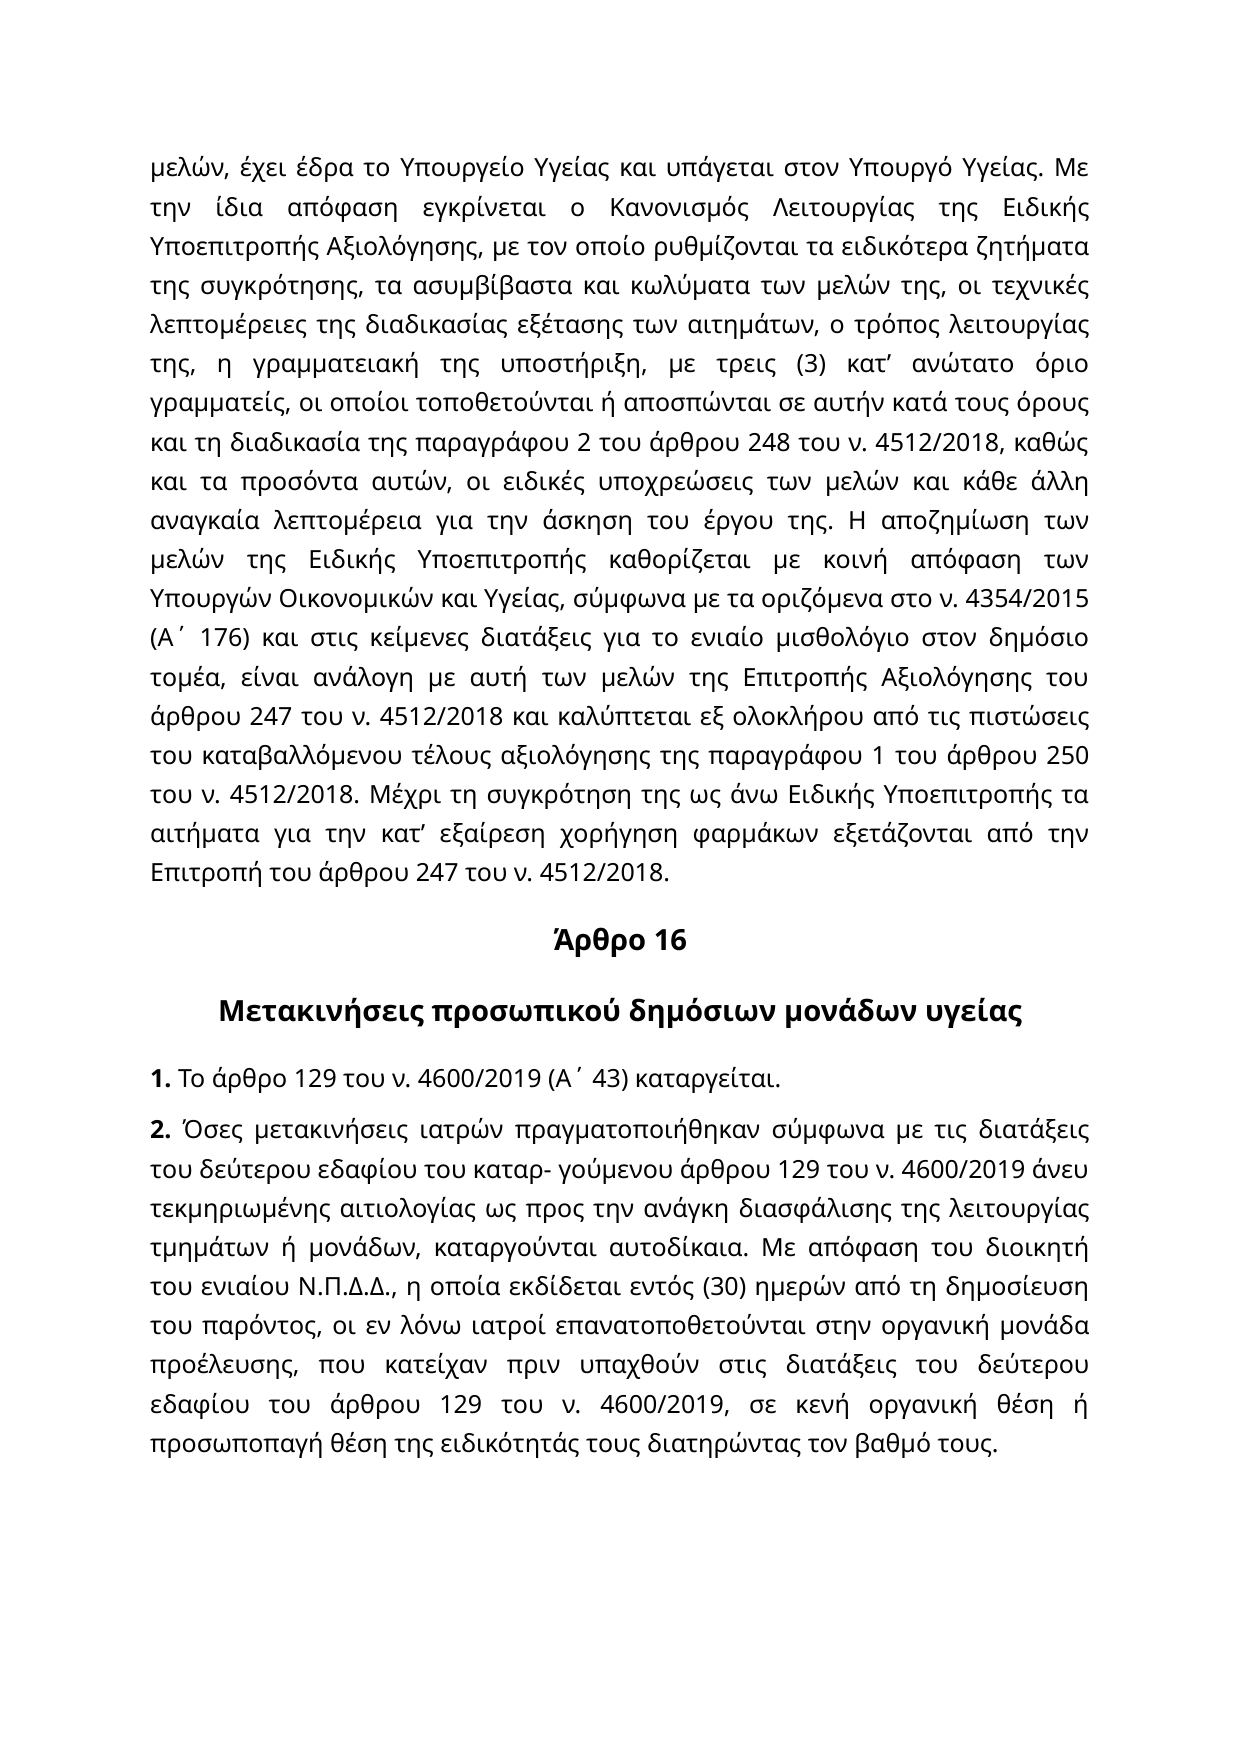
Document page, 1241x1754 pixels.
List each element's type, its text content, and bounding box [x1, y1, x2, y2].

text μελών, έχει έδρα το Υπουργείο Υγείας και υπάγεται στον Υπουργό Υγείας. Με την ίδια απόφαση εγκρίνεται ο Κανονισμός Λειτουργίας της Ειδικής Υποεπιτροπής Αξιολόγησης, με τον οποίο ρυθμίζονται τα ειδικότερα ζητήματα της συγκρότησης, τα ασυμβίβαστα και κωλύματα των μελών της, οι τεχνικές λεπτομέρειες της διαδικασίας εξέτασης των αιτημάτων, ο τρόπος λειτουργίας της, η γραμματειακή της υποστήριξη, με τρεις (3) κατ’ ανώτατο όριο γραμματείς, οι οποίοι τοποθετούνται ή αποσπώνται σε αυτήν κατά τους όρους και τη διαδικασία της παραγράφου 2 του άρθρου 248 του ν. 4512/2018, καθώς και τα προσόντα αυτών, οι ειδικές υποχρεώσεις των μελών και κάθε άλλη αναγκαία λεπτομέρεια για την άσκηση του έργου της. Η αποζημίωση των μελών της Ειδικής Υποεπιτροπής καθορίζεται με κοινή απόφαση των Υπουργών Οικονομικών και Υγείας, σύμφωνα με τα οριζόμενα στο ν. 4354/2015 (Α΄ 176) και στις κείμενες διατάξεις για το ενιαίο μισθολόγιο στον δημόσιο τομέα, είναι ανάλογη με αυτή των μελών της Επιτροπής Αξιολόγησης του άρθρου 247 του ν. 4512/2018 και καλύπτεται εξ ολοκλήρου από τις πιστώσεις του καταβαλλόμενου τέλους αξιολόγησης της παραγράφου 1 του άρθρου 250 του ν. 4512/2018. Μέχρι τη συγκρότηση της ως άνω Ειδικής Υποεπιτροπής τα αιτήματα για την κατ’ εξαίρεση χορήγηση φαρμάκων εξετάζονται από την Επιτροπή του άρθρου 247 του ν. 4512/2018. [150, 150, 1090, 889]
subtitle Μετακινήσεις προσωπικού δημόσιων μονάδων υγείας [150, 990, 1090, 1029]
text 2. Όσες μετακινήσεις ιατρών πραγματοποιήθηκαν σύμφωνα με τις διατάξεις του δεύτερου εδαφίου του καταρ- γούμενου άρθρου 129 του ν. 4600/2019 άνευ τεκμηριωμένης αιτιολογίας ως προς την ανάγκη διασφάλισης της λειτουργίας τμημάτων ή μονάδων, καταργούνται αυτοδίκαια. Με απόφαση του διοικητή του ενιαίου Ν.Π.Δ.Δ., η οποία εκδίδεται εντός (30) ημερών από τη δημοσίευση του παρόντος, οι εν λόνω ιατροί επανατοποθετούνται στην οργανική μονάδα προέλευσης, που κατείχαν πριν υπαχθούν στις διατάξεις του δεύτερου εδαφίου του άρθρου 129 του ν. 4600/2019, σε κενή οργανική θέση ή προσωποπαγή θέση της ειδικότητάς τους διατηρώντας τον βαθμό τους. [150, 1112, 1090, 1459]
text 1. Το άρθρο 129 του ν. 4600/2019 (Α΄ 43) καταργείται. [150, 1060, 1090, 1094]
subtitle Άρθρο 16 [150, 919, 1090, 959]
